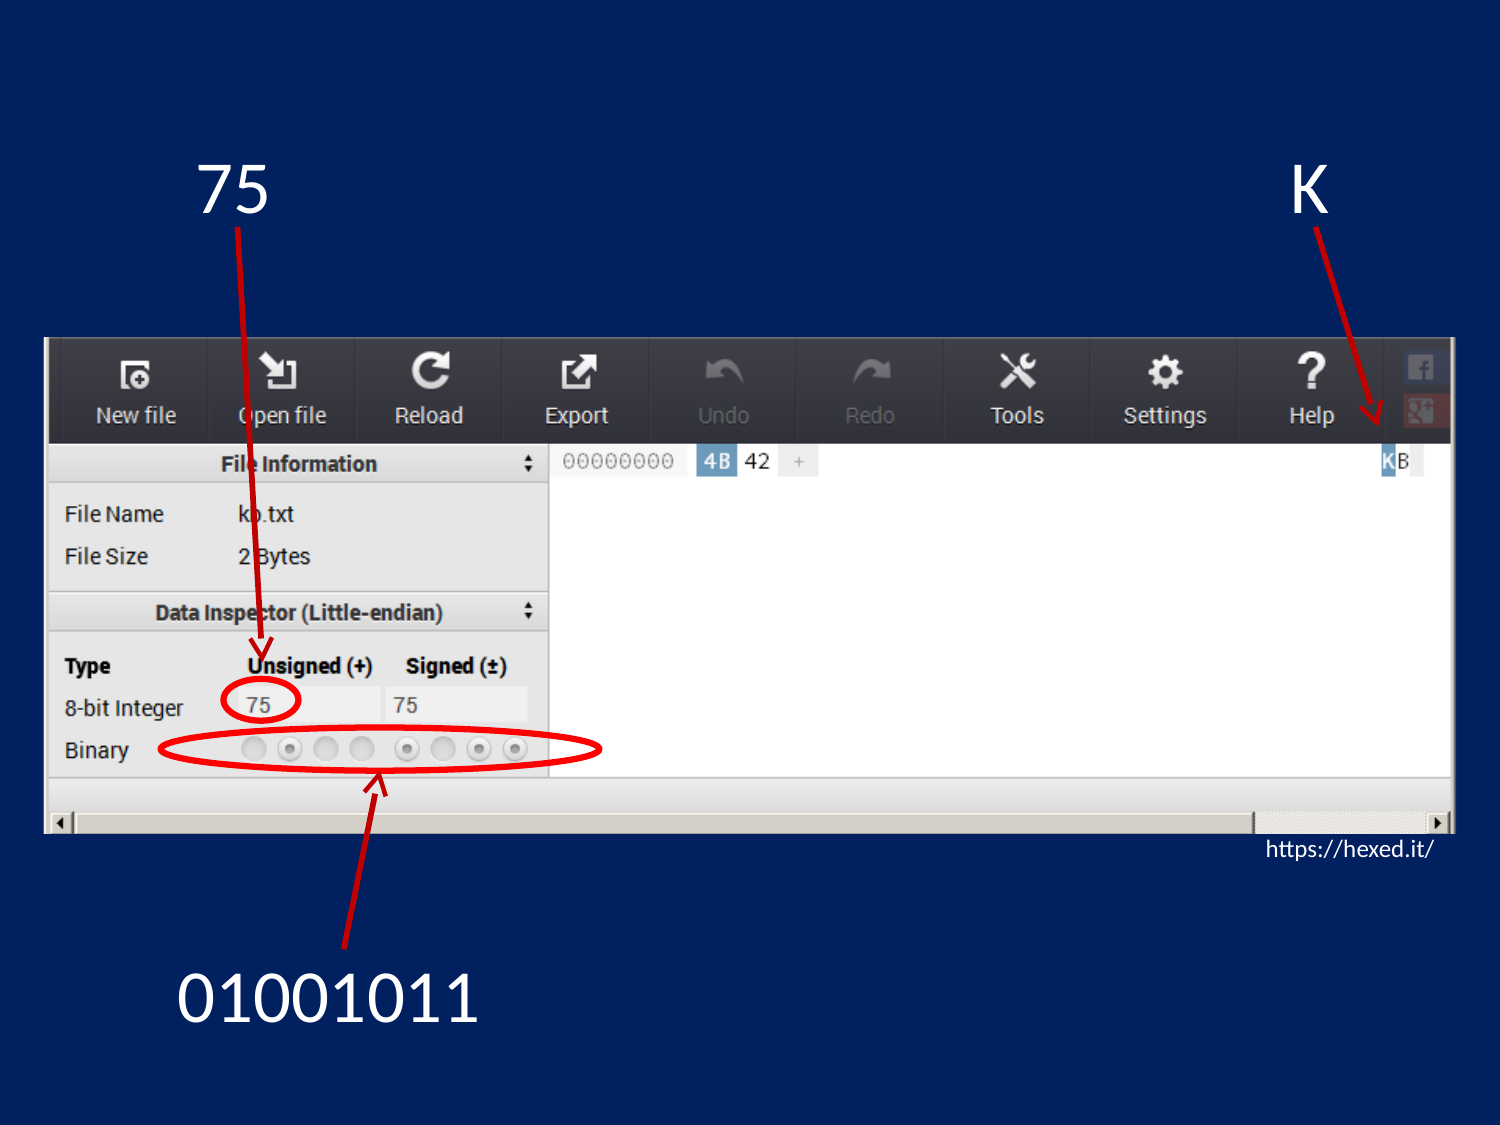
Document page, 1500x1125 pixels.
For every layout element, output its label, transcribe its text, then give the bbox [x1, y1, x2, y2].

picture [43, 337, 1457, 834]
text_box K [1275, 131, 1345, 237]
text_box https://hexed.it/ [1250, 825, 1450, 870]
text_box 75 [181, 131, 287, 237]
text_box 01001011 [162, 940, 672, 1046]
